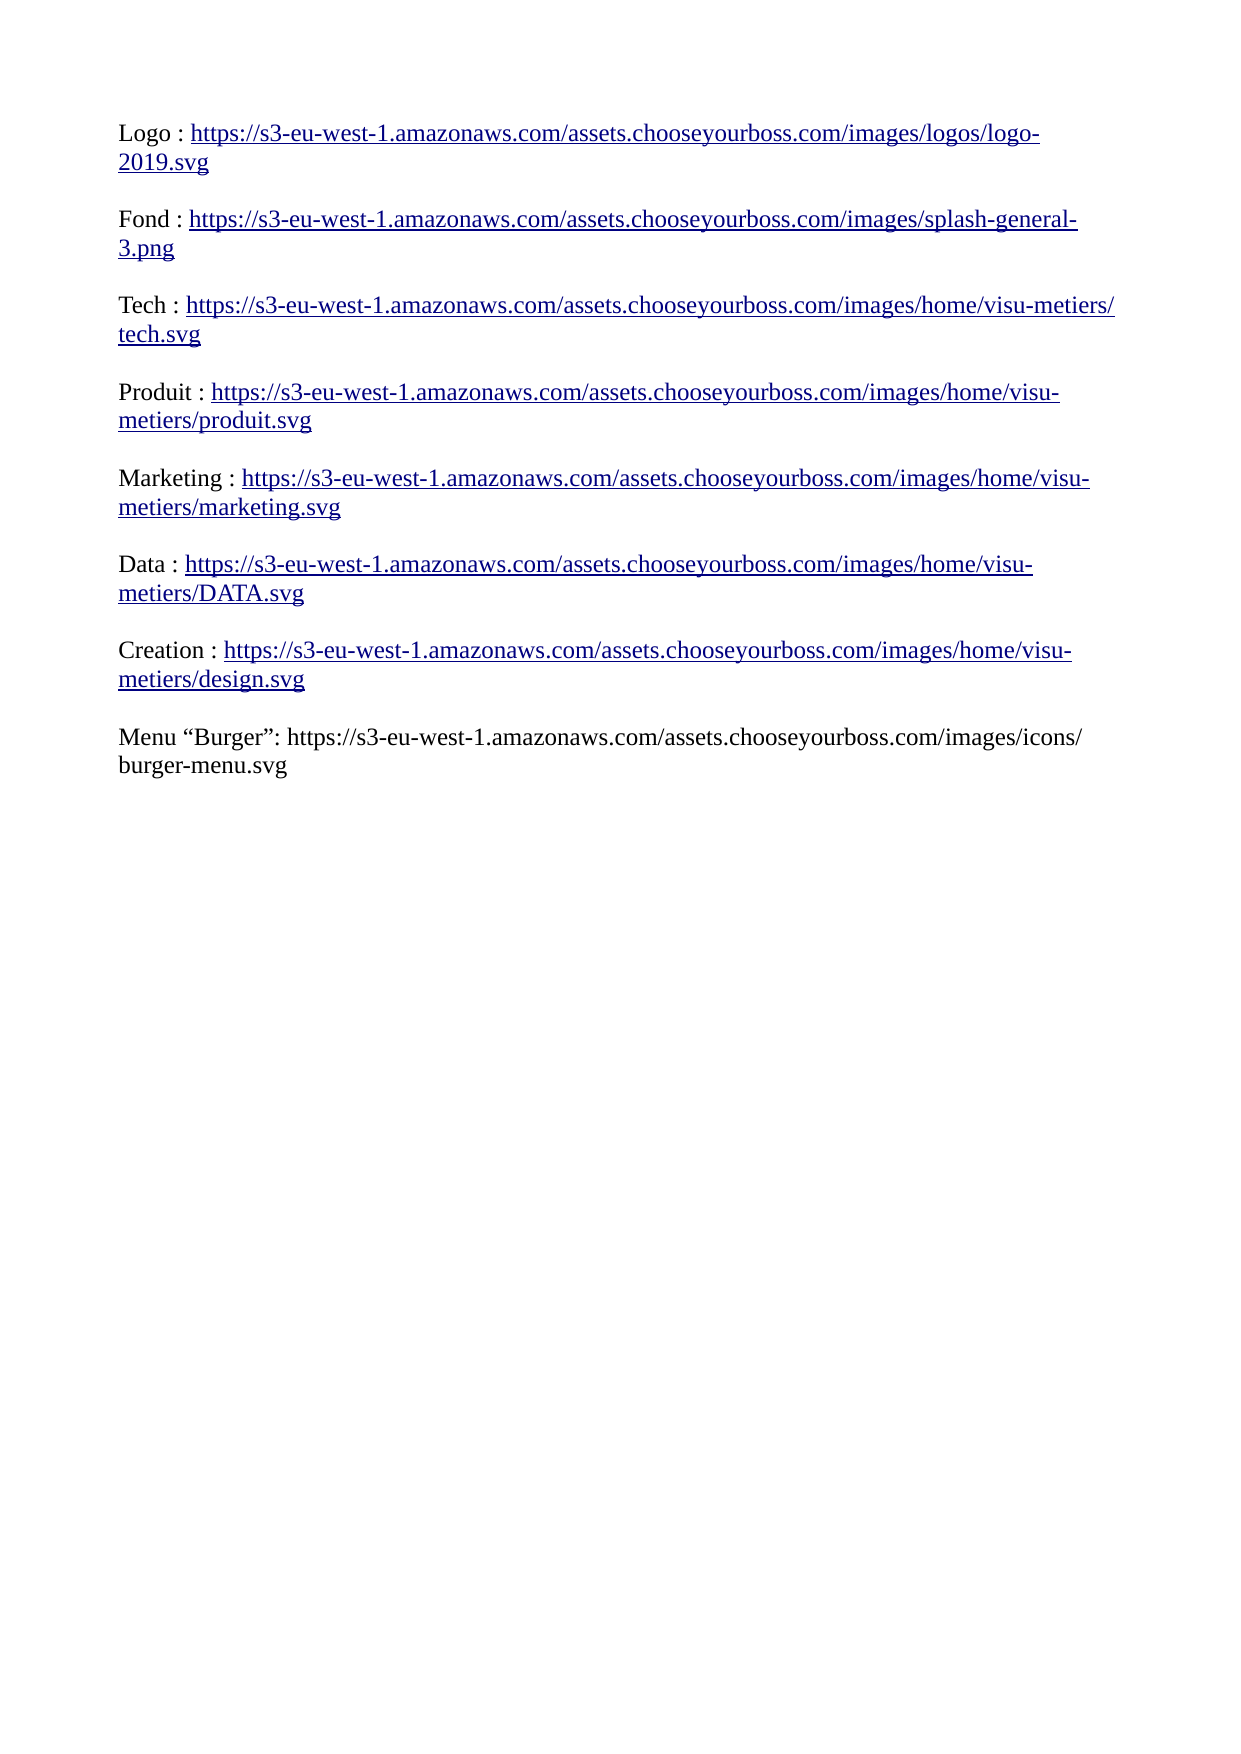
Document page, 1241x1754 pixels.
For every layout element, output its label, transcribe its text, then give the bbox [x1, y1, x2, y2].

text Data : https://s3-eu-west-1.amazonaws.com/assets.chooseyourboss.com/images/home/visu-metiers/DATA.svg [118, 549, 1122, 607]
text Marketing : https://s3-eu-west-1.amazonaws.com/assets.chooseyourboss.com/images/home/visu-metiers/marketing.svg [118, 463, 1122, 521]
text Creation : https://s3-eu-west-1.amazonaws.com/assets.chooseyourboss.com/images/home/visu-metiers/design.svg [118, 636, 1122, 693]
text Menu “Burger”: https://s3-eu-west-1.amazonaws.com/assets.chooseyourboss.com/images/icons/burger-menu.svg [118, 722, 1122, 779]
text Tech : https://s3-eu-west-1.amazonaws.com/assets.chooseyourboss.com/images/home/visu-metiers/tech.svg [118, 291, 1122, 348]
text Produit : https://s3-eu-west-1.amazonaws.com/assets.chooseyourboss.com/images/home/visu-metiers/produit.svg [118, 377, 1122, 434]
text Logo : https://s3-eu-west-1.amazonaws.com/assets.chooseyourboss.com/images/logos/logo-2019.svg [118, 118, 1122, 176]
text Fond : https://s3-eu-west-1.amazonaws.com/assets.chooseyourboss.com/images/splash-general-3.png [118, 204, 1122, 262]
